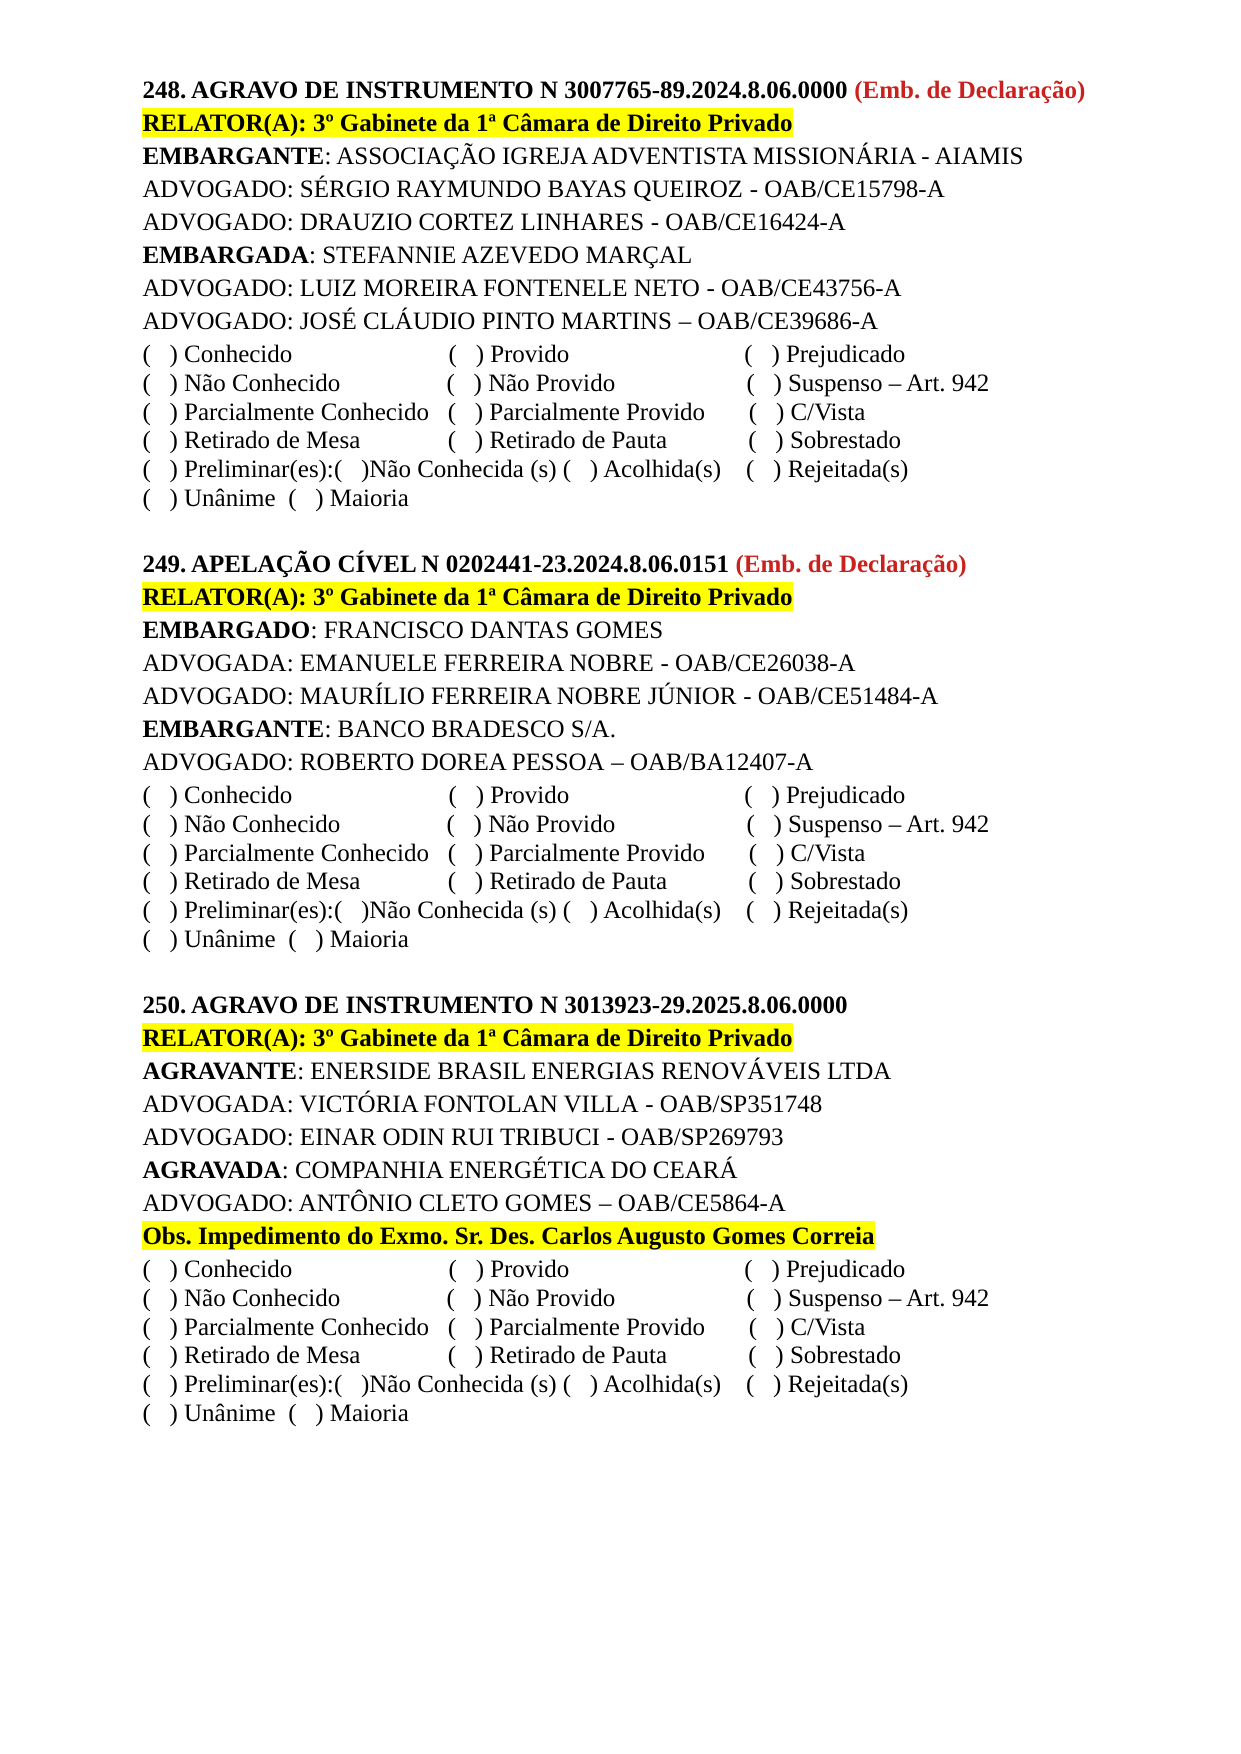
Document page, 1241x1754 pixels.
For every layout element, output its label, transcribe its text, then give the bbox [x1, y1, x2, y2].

text ( ) Conhecido ( ) Provido ( ) Prejudicado [142, 780, 1141, 809]
text ( ) Não Conhecido ( ) Não Provido ( ) Suspenso – Art. 942 [142, 368, 1158, 397]
text Obs. Impedimento do Exmo. Sr. Des. Carlos Augusto Gomes Correia [142, 1221, 1141, 1250]
text ( ) Retirado de Mesa ( ) Retirado de Pauta ( ) Sobrestado [142, 866, 1158, 895]
text ( ) Unânime ( ) Maioria [142, 1398, 1141, 1493]
text ( ) Não Conhecido ( ) Não Provido ( ) Suspenso – Art. 942 [142, 809, 1158, 838]
text ( ) Preliminar(es):( )Não Conhecida (s) ( ) Acolhida(s) ( ) Rejeitada(s) [142, 895, 1158, 924]
text ( ) Parcialmente Conhecido ( ) Parcialmente Provido ( ) C/Vista [142, 838, 1158, 866]
text ( ) Unânime ( ) Maioria 250. AGRAVO DE INSTRUMENTO N 3013923-29.2025.8.06.0000 RELATOR(A): 3º Gabinete da 1ª Câmara de Direito Privado AGRAVANTE: ENERSIDE BRASIL ENERGIAS RENOVÁVEIS LTDA ADVOGADA: VICTÓRIA FONTOLAN VILLA - OAB/SP351748 ADVOGADO: EINAR ODIN RUI TRIBUCI - OAB/SP269793 AGRAVADA: COMPANHIA ENERGÉTICA DO CEARÁ ADVOGADO: ANTÔNIO CLETO GOMES – OAB/CE5864-A [142, 924, 1194, 1217]
text ( ) Preliminar(es):( )Não Conhecida (s) ( ) Acolhida(s) ( ) Rejeitada(s) [142, 1369, 1158, 1398]
text ( ) Retirado de Mesa ( ) Retirado de Pauta ( ) Sobrestado [142, 425, 1158, 454]
text ( ) Unânime ( ) Maioria 249. APELAÇÃO CÍVEL N 0202441-23.2024.8.06.0151 (Emb. de Declaração) RELATOR(A): 3º Gabinete da 1ª Câmara de Direito Privado EMBARGADO: FRANCISCO DANTAS GOMES ADVOGADA: EMANUELE FERREIRA NOBRE - OAB/CE26038-A ADVOGADO: MAURÍLIO FERREIRA NOBRE JÚNIOR - OAB/CE51484-A EMBARGANTE: BANCO BRADESCO S/A. ADVOGADO: ROBERTO DOREA PESSOA – OAB/BA12407-A [142, 483, 1194, 776]
text ( ) Conhecido ( ) Provido ( ) Prejudicado [142, 339, 1141, 368]
text ( ) Retirado de Mesa ( ) Retirado de Pauta ( ) Sobrestado [142, 1340, 1158, 1369]
text ( ) Preliminar(es):( )Não Conhecida (s) ( ) Acolhida(s) ( ) Rejeitada(s) [142, 454, 1158, 483]
text ( ) Parcialmente Conhecido ( ) Parcialmente Provido ( ) C/Vista [142, 1312, 1158, 1340]
text ( ) Não Conhecido ( ) Não Provido ( ) Suspenso – Art. 942 [142, 1283, 1158, 1312]
text ( ) Conhecido ( ) Provido ( ) Prejudicado [142, 1254, 1141, 1283]
text ( ) Parcialmente Conhecido ( ) Parcialmente Provido ( ) C/Vista [142, 397, 1158, 425]
text 248. AGRAVO DE INSTRUMENTO N 3007765-89.2024.8.06.0000 (Emb. de Declaração) RELATOR(A): 3º Gabinete da 1ª Câmara de Direito Privado EMBARGANTE: ASSOCIAÇÃO IGREJA ADVENTISTA MISSIONÁRIA - AIAMIS ADVOGADO: SÉRGIO RAYMUNDO BAYAS QUEIROZ - OAB/CE15798-A ADVOGADO: DRAUZIO CORTEZ LINHARES - OAB/CE16424-A EMBARGADA: STEFANNIE AZEVEDO MARÇAL ADVOGADO: LUIZ MOREIRA FONTENELE NETO - OAB/CE43756-A ADVOGADO: JOSÉ CLÁUDIO PINTO MARTINS – OAB/CE39686-A [142, 75, 1194, 335]
